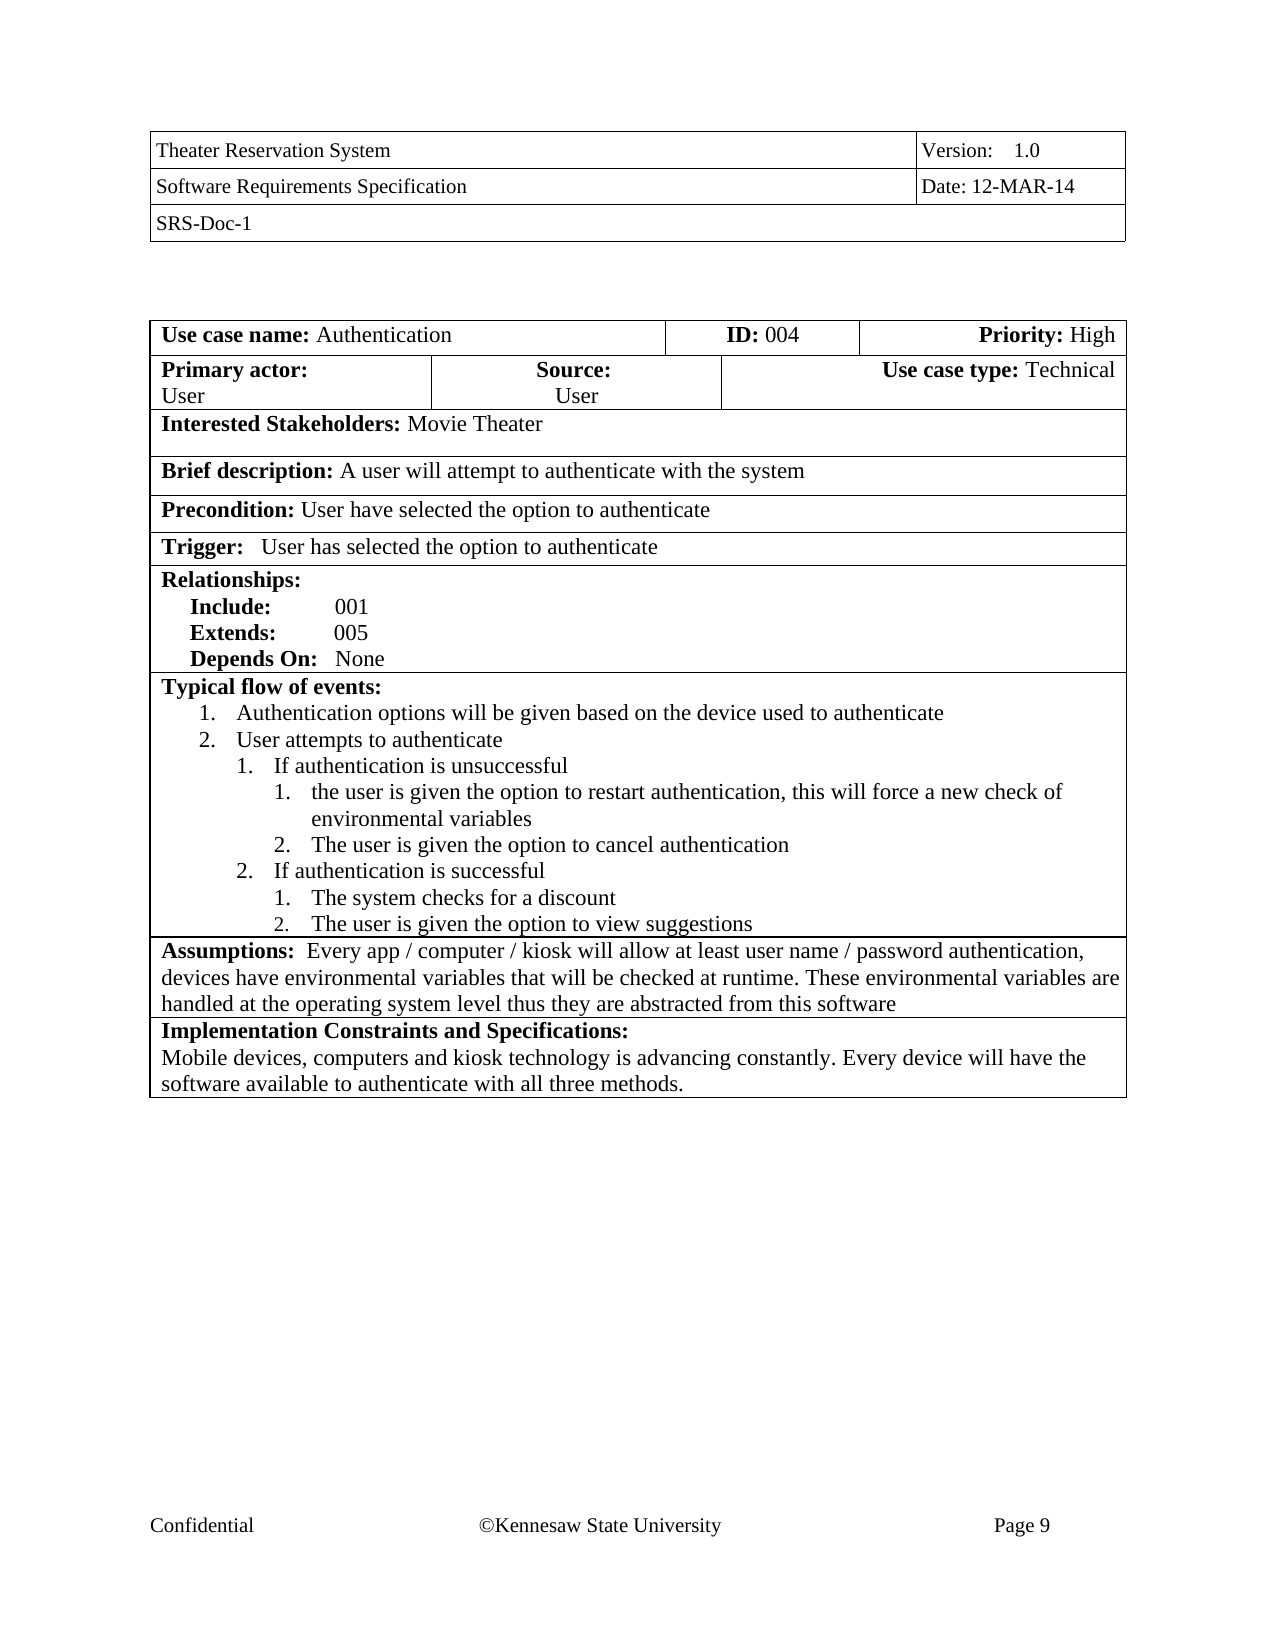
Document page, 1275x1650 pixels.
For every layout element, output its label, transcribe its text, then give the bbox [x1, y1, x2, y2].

table_cell Brief description: A user will attempt to authenticate with the system [151, 457, 1126, 494]
table_cell Implementation Constraints and Specifications: Mobile devices, computers and kiosk technology is advancing constantly. Every device will have the software available to authenticate with all three methods. [151, 1018, 1126, 1097]
table_cell Precondition: User have selected the option to authenticate [151, 496, 1126, 532]
table_cell Assumptions: Every app / computer / kiosk will allow at least user name / password authentication, devices have environmental variables that will be checked at runtime. These environmental variables are handled at the operating system level thus they are abstracted from this software [151, 938, 1126, 1017]
table_header Use case name: Authentication [151, 321, 665, 355]
table_header Priority: High [860, 321, 1126, 355]
table_cell Trigger: User has selected the option to authenticate [151, 533, 1126, 565]
table_header ID: 004 [666, 321, 859, 355]
table_cell Typical flow of events: Authentication options will be given based on the device used to authenticate User attempts to authenticate If authentication is unsuccessful the user is given the option to restart authentication, this will force a new check of environmental variables The user is given the option to cancel authentication If authentication is successful The system checks for a discount The user is given the option to view suggestions [151, 673, 1126, 936]
table_cell Primary actor: User [151, 356, 431, 408]
table_cell Relationships: Include: 001 Extends: 005 Depends On: None [151, 566, 1126, 672]
table_cell Source: User [432, 356, 721, 408]
table_cell Use case type: Technical [722, 356, 1126, 408]
table_cell Interested Stakeholders: Movie Theater [151, 410, 1126, 456]
